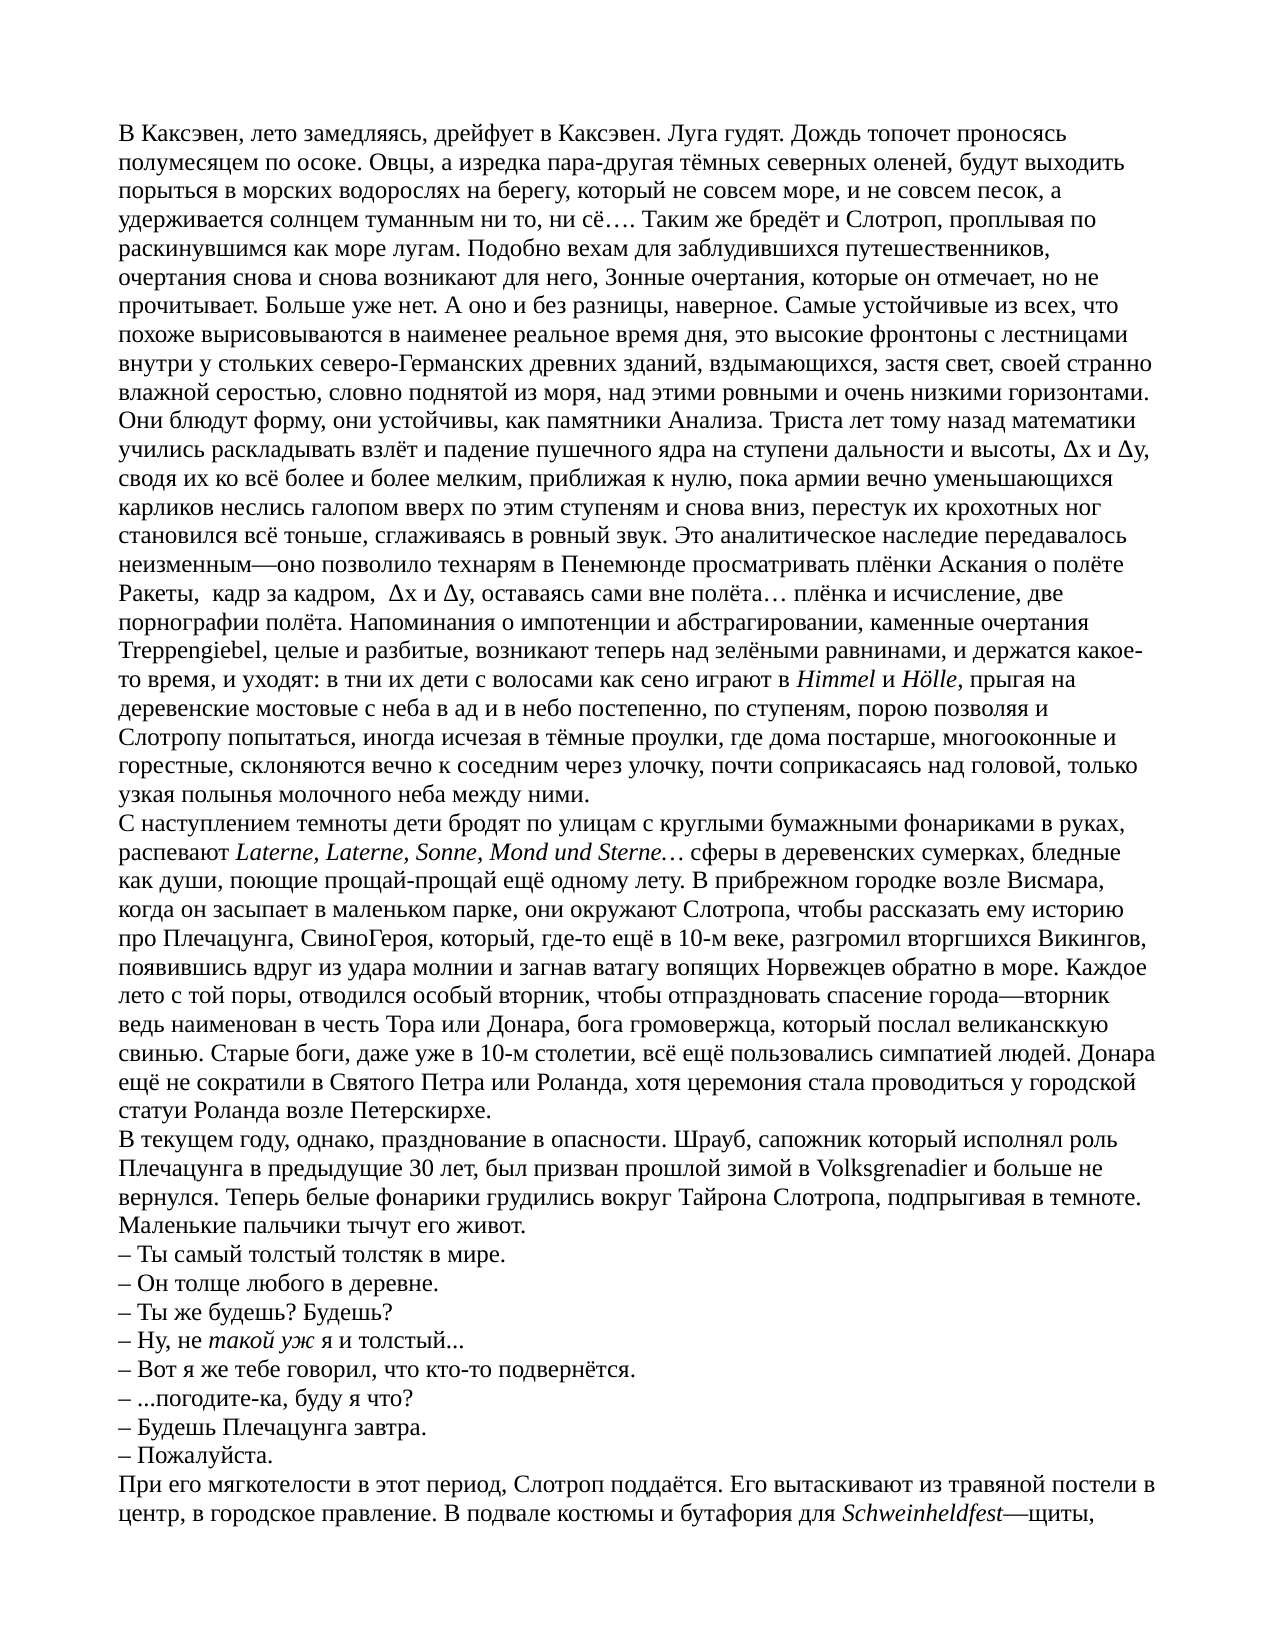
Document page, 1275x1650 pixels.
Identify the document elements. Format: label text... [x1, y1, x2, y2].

text – Ты самый толстый толстяк в мире. [118, 1239, 1157, 1268]
text – ...погодите-ка, буду я что? [118, 1383, 1157, 1412]
text – Ну, не такой уж я и толстый... [118, 1326, 1157, 1354]
text С наступлением темноты дети бродят по улицам с круглыми бумажными фонариками в руках, распевают Laterne, Laterne, Sonne, Mond und Sterne… сферы в деревенских сумерках, бледные как души, поющие прощай-прощай ещё одному лету. В прибрежном городке возле Висмара, когда он засыпает в маленьком парке, они окружают Слотропа, чтобы рассказать ему историю про Плечацунга, СвиноГероя, который, где-то ещё в 10-м веке, разгромил вторгшихся Викингов, появившись вдруг из удара молнии и загнав ватагу вопящих Норвежцев обратно в море. Каждое лето с той поры, отводился особый вторник, чтобы отпраздновать спасение города—вторник ведь наименован в честь Тора или Донара, бога громовержца, который послал великансккую свинью. Старые боги, даже уже в 10-м столетии, всё ещё пользовались симпатией людей. Донара ещё не сократили в Святого Петра или Роланда, хотя церемония стала проводиться у городской статуи Роланда возле Петерскирхе. [118, 808, 1157, 1124]
text При его мягкотелости в этот период, Слотроп поддаётся. Его вытаскивают из травяной постели в центр, в городское правление. В подвале костюмы и бутафория для Schweinheldfest—щиты, [118, 1469, 1157, 1527]
text – Вот я же тебе говорил, что кто-то подвернётся. [118, 1354, 1157, 1383]
text – Он толще любого в деревне. [118, 1268, 1157, 1297]
text В текущем году, однако, празднование в опасности. Шрауб, сапожник который исполнял роль Плечацунга в предыдущие 30 лет, был призван прошлой зимой в Volksgrenadier и больше не вернулся. Теперь белые фонарики грудились вокруг Тайрона Слотропа, подпрыгивая в темноте. Маленькие пальчики тычут его живот. [118, 1124, 1157, 1239]
text – Будешь Плечацунга завтра. [118, 1412, 1157, 1441]
text – Пожалуйста. [118, 1441, 1157, 1469]
text – Ты же будешь? Будешь? [118, 1297, 1157, 1326]
text В Каксэвен, лето замедляясь, дрейфует в Каксэвен. Луга гудят. Дождь топочет проносясь полумесяцем по осоке. Овцы, а изредка пара-другая тёмных северных оленей, будут выходить порыться в морских водорослях на берегу, который не совсем море, и не совсем песок, а удерживается солнцем туманным ни то, ни сё…. Таким же бредёт и Слотроп, проплывая по раскинувшимся как море лугам. Подобно вехам для заблудившихся путешественников, очертания снова и снова возникают для него, Зонные очертания, которые он отмечает, но не прочитывает. Больше уже нет. А оно и без разницы, наверное. Самые устойчивые из всех, что похоже вырисовываются в наименее реальное время дня, это высокие фронтоны с лестницами внутри у стольких северо-Германских древних зданий, вздымающихся, застя свет, своей странно влажной серостью, словно поднятой из моря, над этими ровными и очень низкими горизонтами. Они блюдут форму, они устойчивы, как памятники Анализа. Триста лет тому назад математики учились раскладывать взлёт и падение пушечного ядра на ступени дальности и высоты, Δх и Δу, сводя их ко всё более и более мелким, приближая к нулю, пока армии вечно уменьшающихся карликов неслись галопом вверх по этим ступеням и снова вниз, перестук их крохотных ног становился всё тоньше, сглаживаясь в ровный звук. Это аналитическое наследие передавалось неизменным—оно позволило технарям в Пенемюнде просматривать плёнки Аскания о полёте Ракеты, кадр за кадром, Δх и Δу, оставаясь сами вне полёта… плёнка и исчисление, две порнографии полёта. Напоминания о импотенции и абстрагировании, каменные очертания Treppengiebel, целые и разбитые, возникают теперь над зелёными равнинами, и держатся какое-то время, и уходят: в тни их дети с волосами как сено играют в Himmel и Hölle, прыгая на деревенские мостовые с неба в ад и в небо постепенно, по ступеням, порою позволяя и Слотропу попытаться, иногда исчезая в тёмные проулки, где дома постарше, многооконные и горестные, склоняются вечно к соседним через улочку, почти соприкасаясь над головой, только узкая полынья молочного неба между ними. [118, 118, 1157, 808]
